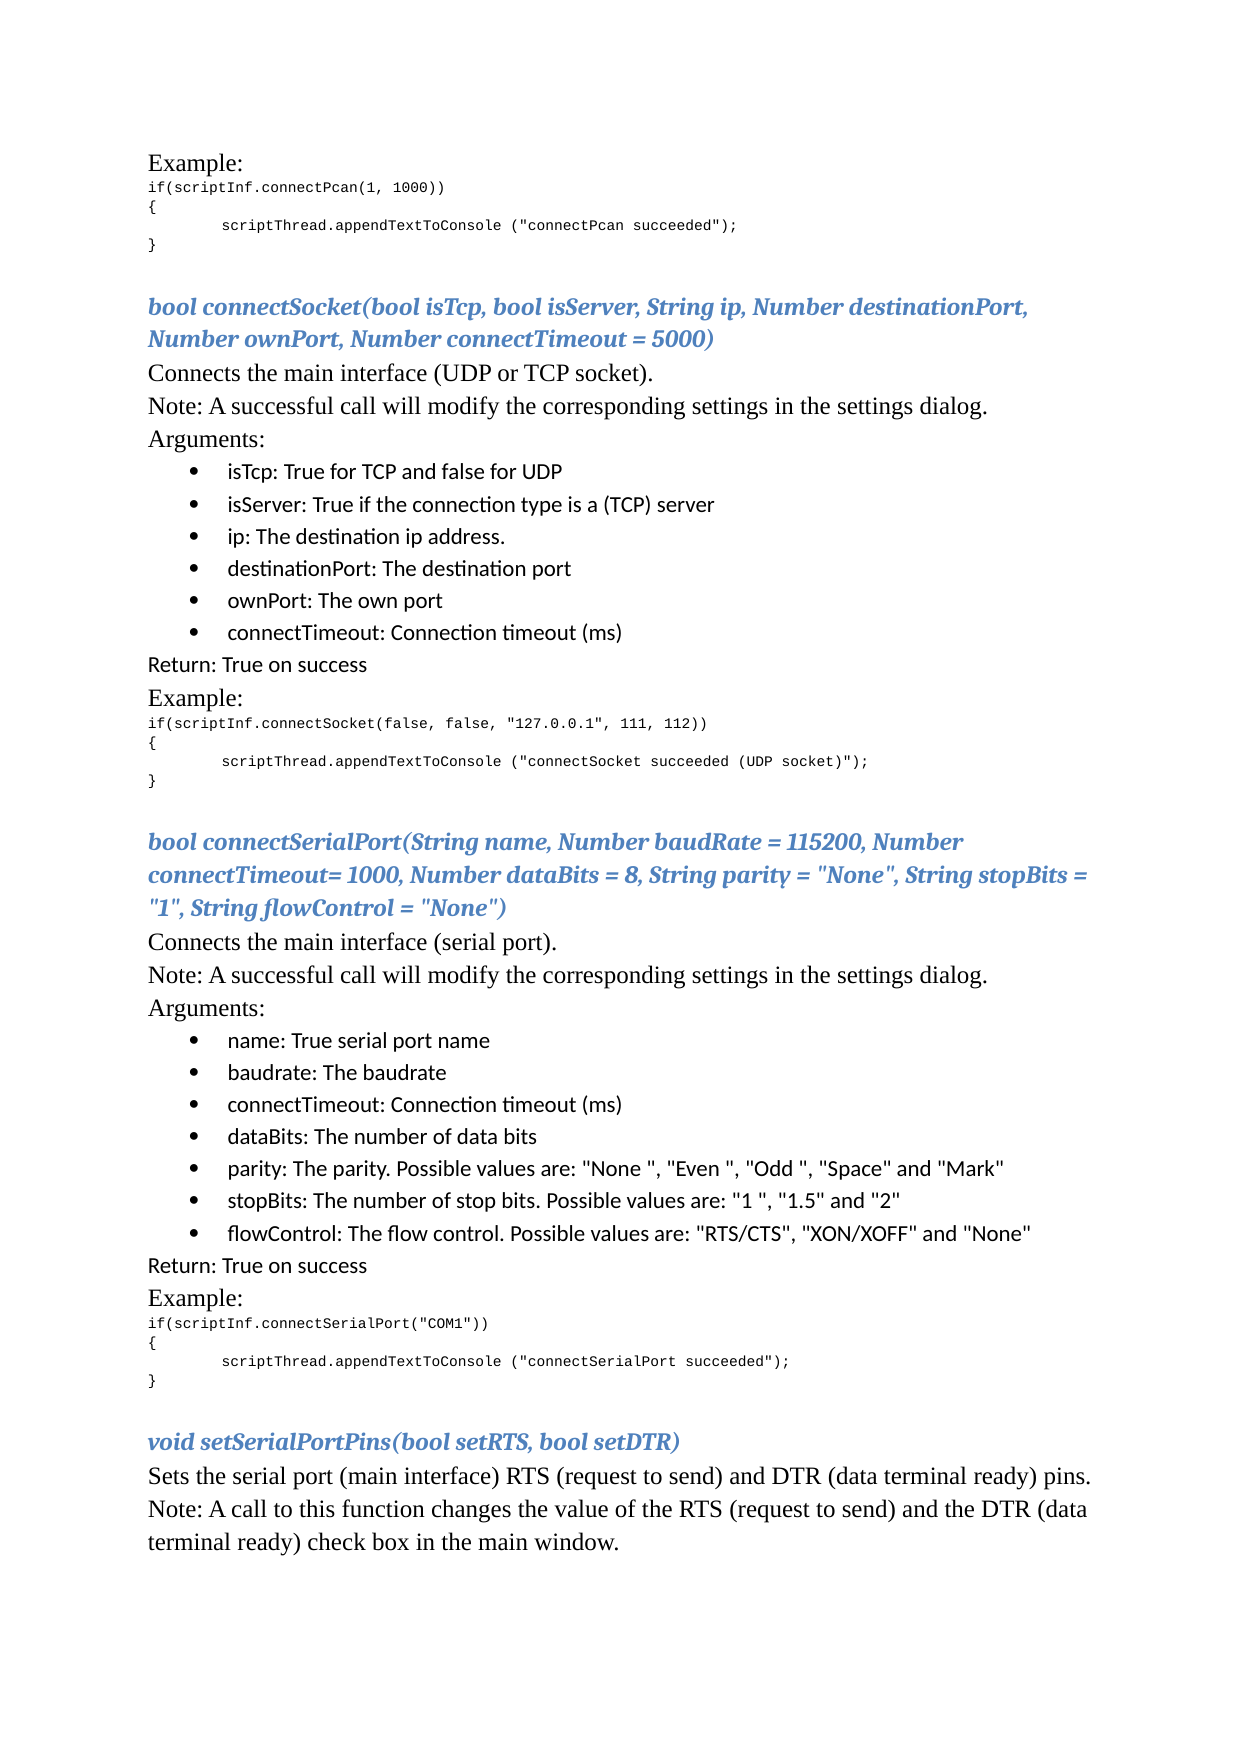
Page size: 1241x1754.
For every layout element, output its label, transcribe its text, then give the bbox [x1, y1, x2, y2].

subtitle bool connectSocket(bool isTcp, bool isServer, String ip, Number destinationPort, Number ownPort, Number connectTimeout = 5000) [148, 292, 1093, 354]
text Connects the main interface (UDP or TCP socket). [148, 358, 1093, 387]
text scriptThread.appendTextToConsole ("connectSocket succeeded (UDP socket)"); [148, 754, 1093, 770]
list isServer: True if the connection type is a (TCP) server [190, 490, 1093, 518]
text Arguments: [148, 993, 1093, 1021]
list ip: The destination ip address. [190, 522, 1093, 550]
text { [148, 735, 1093, 751]
list baudrate: The baudrate [190, 1058, 1093, 1086]
text } [148, 1373, 1093, 1390]
list connectTimeout: Connection timeout (ms) [190, 1090, 1093, 1118]
text Note: A call to this function changes the value of the RTS (request to send) and the DTR (data terminal ready) check box in the main window. [148, 1494, 1093, 1556]
text Sets the serial port (main interface) RTS (request to send) and DTR (data terminal ready) pins. [148, 1461, 1093, 1490]
list Return: True on success [148, 1251, 1093, 1279]
list destinationPort: The destination port [190, 554, 1093, 582]
list flowControl: The flow control. Possible values are: "RTS/CTS", "XON/XOFF" and "None" [190, 1219, 1093, 1247]
list isTcp: True for TCP and false for UDP [190, 457, 1093, 486]
text } [148, 237, 1093, 254]
list Return: True on success [148, 651, 1093, 679]
text Example: [148, 1283, 1093, 1312]
text { [148, 1335, 1093, 1352]
text Connects the main interface (serial port). [148, 927, 1093, 955]
subtitle bool connectSerialPort(String name, Number baudRate = 115200, Number connectTimeout= 1000, Number dataBits = 8, String parity = "None", String stopBits = "1", String flowControl = "None") [148, 828, 1093, 922]
text Example: [148, 683, 1093, 712]
text Note: A successful call will modify the corresponding settings in the settings dialog. [148, 391, 1093, 420]
text Note: A successful call will modify the corresponding settings in the settings dialog. [148, 960, 1093, 988]
text { [148, 199, 1093, 216]
subtitle void setSerialPortPins(bool setRTS, bool setDTR) [148, 1428, 1093, 1457]
text if(scriptInf.connectSocket(false, false, "127.0.0.1", 111, 112)) [148, 716, 1093, 732]
list ownPort: The own port [190, 586, 1093, 614]
list dataBits: The number of data bits [190, 1122, 1093, 1150]
text Example: [148, 148, 1093, 176]
list name: True serial port name [190, 1026, 1093, 1054]
text } [148, 773, 1093, 789]
text if(scriptInf.connectSerialPort("COM1")) [148, 1316, 1093, 1333]
list connectTimeout: Connection timeout (ms) [190, 618, 1093, 646]
text scriptThread.appendTextToConsole ("connectPcan succeeded"); [148, 218, 1093, 235]
text if(scriptInf.connectPcan(1, 1000)) [148, 181, 1093, 197]
text scriptThread.appendTextToConsole ("connectSerialPort succeeded"); [148, 1354, 1093, 1371]
list stopBits: The number of stop bits. Possible values are: "1 ", "1.5" and "2" [190, 1187, 1093, 1215]
list parity: The parity. Possible values are: "None ", "Even ", "Odd ", "Space" and "Mark" [190, 1154, 1093, 1182]
text Arguments: [148, 424, 1093, 453]
